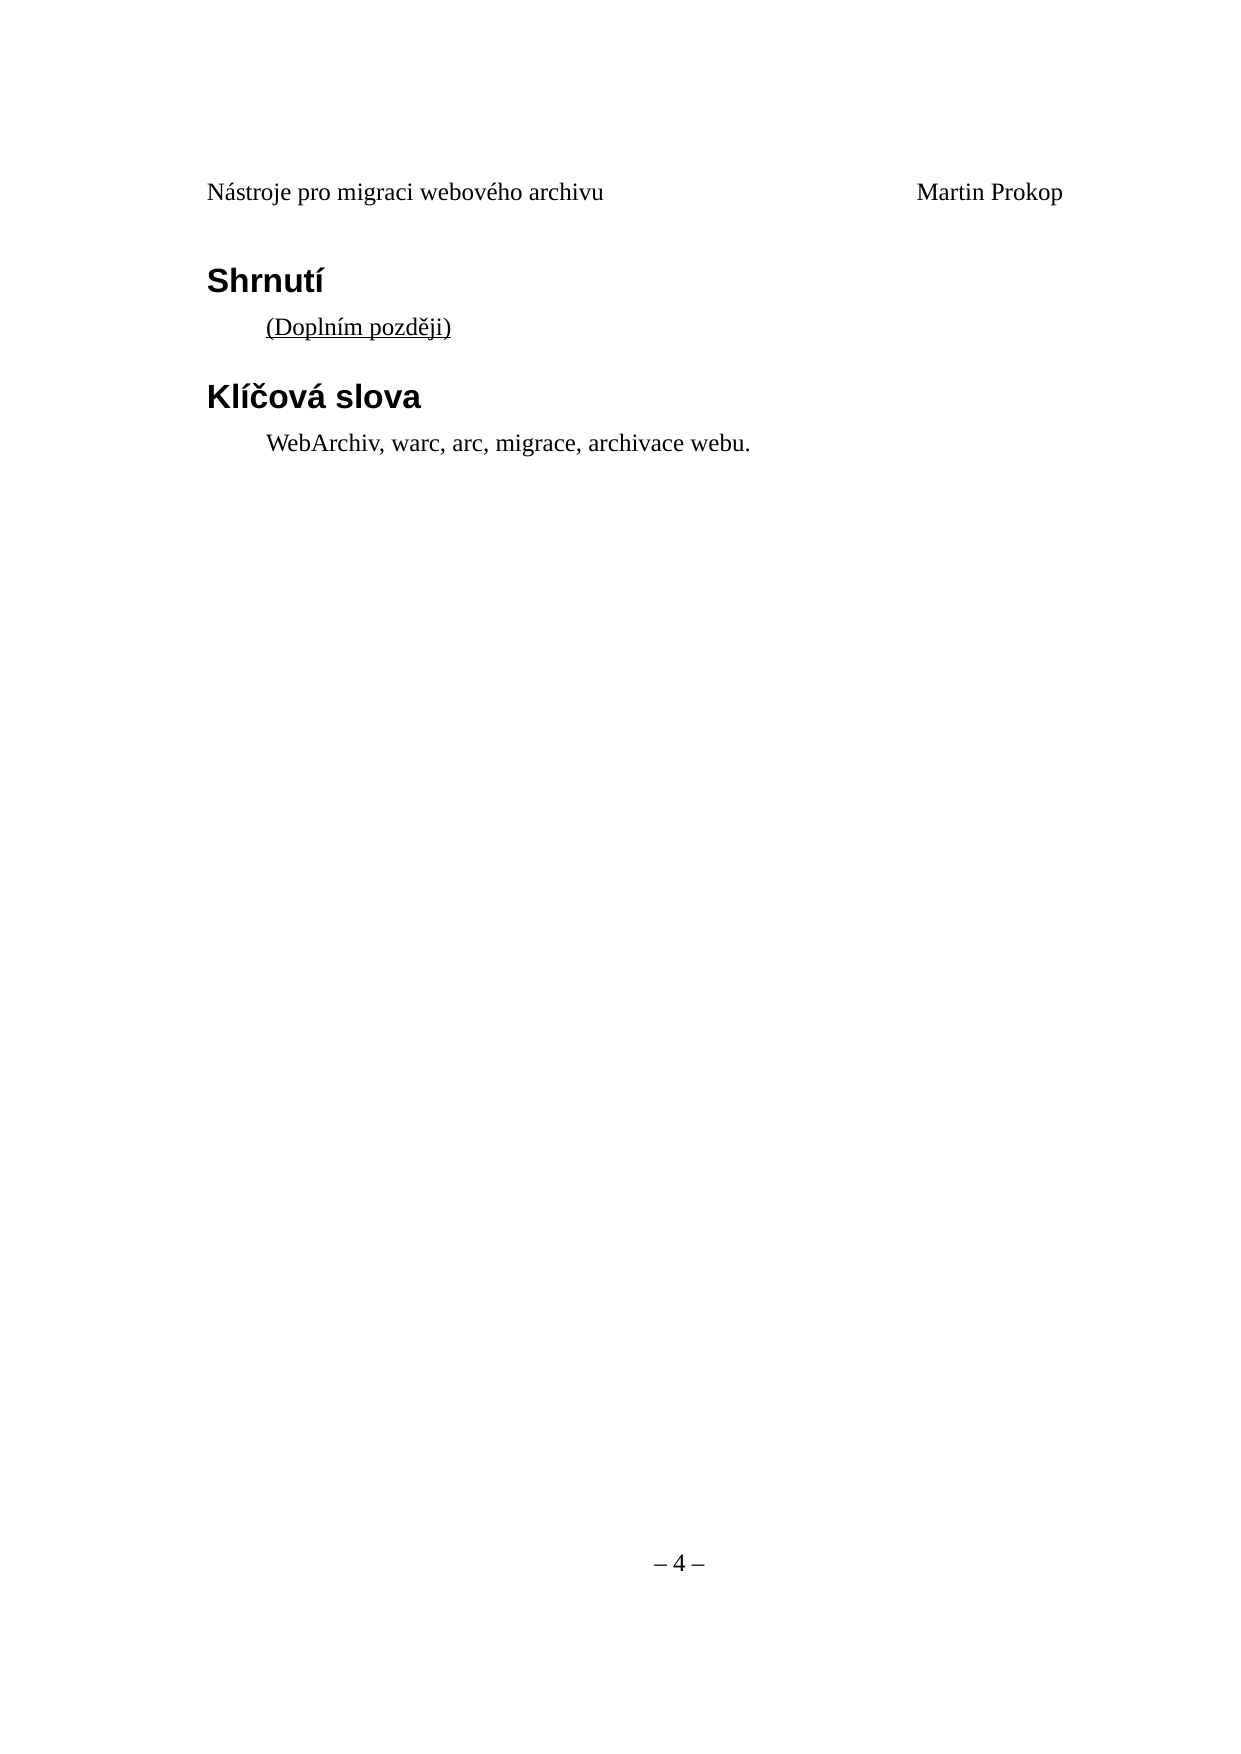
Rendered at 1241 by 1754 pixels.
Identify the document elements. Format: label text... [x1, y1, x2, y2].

text (Doplním později) [207, 312, 1093, 340]
text WebArchiv, warc, arc, migrace, archivace webu. [207, 428, 1093, 457]
subtitle Shrnutí [207, 260, 1093, 299]
subtitle Klíčová slova [207, 377, 1093, 416]
